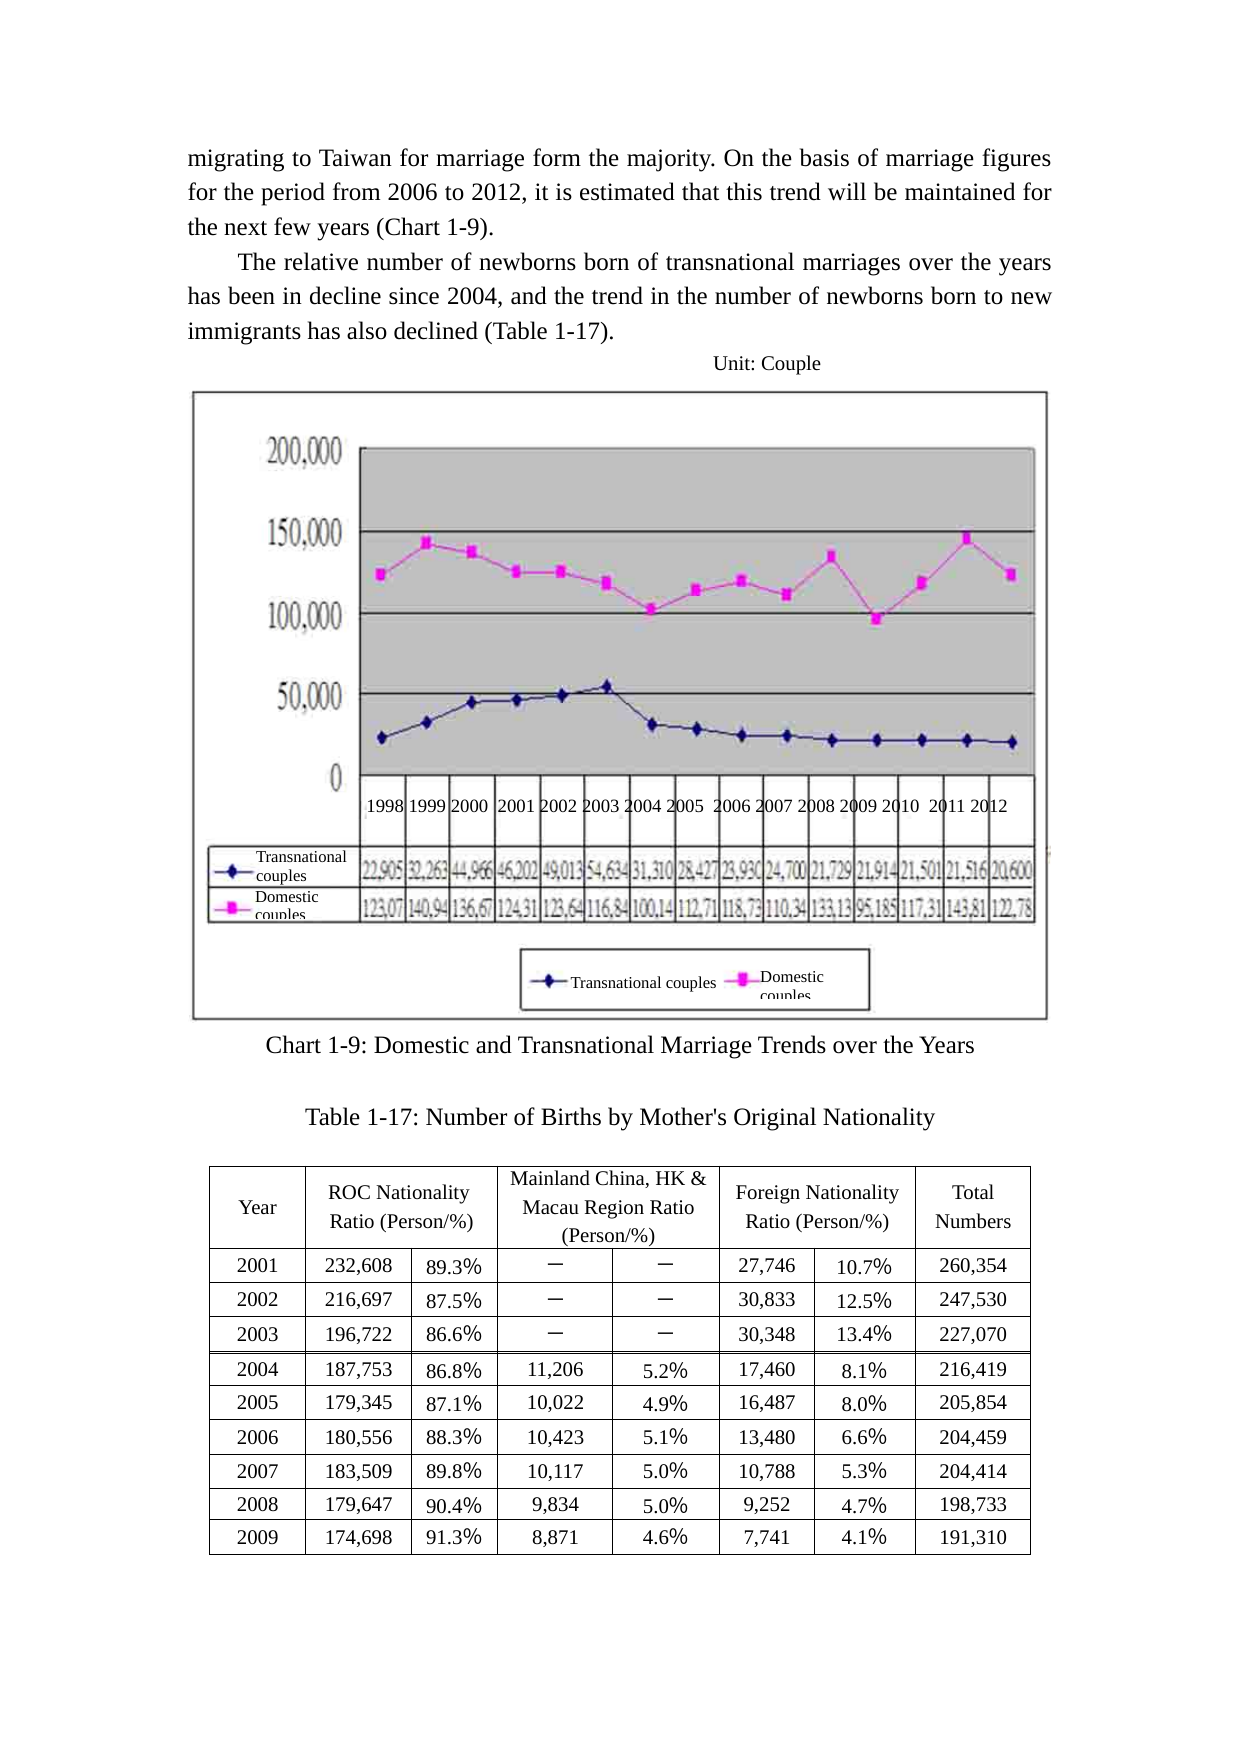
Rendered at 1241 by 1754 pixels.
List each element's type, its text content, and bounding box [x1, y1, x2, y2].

table_cell － [498, 1249, 612, 1282]
table_cell 2005 [210, 1386, 305, 1419]
table_cell 17,460 [720, 1354, 814, 1385]
table_cell 5.0％ [613, 1489, 719, 1519]
table_cell 2007 [210, 1455, 305, 1488]
table_cell 86.6％ [412, 1317, 497, 1351]
table_cell － [498, 1283, 612, 1316]
table_cell 89.3％ [412, 1249, 497, 1282]
table_cell 205,854 [916, 1386, 1030, 1419]
table_cell 90.4％ [412, 1489, 497, 1519]
table_cell 30,348 [720, 1317, 814, 1351]
table_cell 10.7％ [815, 1249, 915, 1282]
table_cell 13,480 [720, 1420, 814, 1454]
table_cell 6.6％ [815, 1420, 915, 1454]
table_cell 87.1％ [412, 1386, 497, 1419]
table_cell 2008 [210, 1489, 305, 1519]
table_cell 174,698 [306, 1520, 411, 1554]
text Transnational couples [256, 848, 358, 884]
table_cell Total Numbers [916, 1167, 1030, 1247]
table_cell Mainland China, HK & Macau Region Ratio (Person/%) [498, 1167, 719, 1247]
picture [188, 382, 1051, 1023]
table_cell － [613, 1317, 719, 1351]
table_cell 179,345 [306, 1386, 411, 1419]
table_cell 4.9％ [613, 1386, 719, 1419]
table_cell 198,733 [916, 1489, 1030, 1519]
text Unit: Couple [187, 351, 1003, 374]
table_cell 5.2％ [613, 1354, 719, 1385]
table_cell 183,509 [306, 1455, 411, 1488]
table_cell 8.1％ [815, 1354, 915, 1385]
table_cell 4.1％ [815, 1520, 915, 1554]
table_cell 2003 [210, 1317, 305, 1351]
table_cell 216,697 [306, 1283, 411, 1316]
table_cell 27,746 [720, 1249, 814, 1282]
table_cell 8.0％ [815, 1386, 915, 1419]
table_cell － [498, 1317, 612, 1351]
text migrating to Taiwan for marriage form the majority. On the basis of marriage figures for the period from 2006 to 2012, it is estimated that this trend will be maintained for the next few years (Chart 1-9). [187, 144, 1053, 241]
table_header [210, 1131, 1031, 1166]
table_cell 86.8％ [412, 1354, 497, 1385]
table_cell 12.5％ [815, 1283, 915, 1316]
table_cell 88.3％ [412, 1420, 497, 1454]
subtitle Table 1-17: Number of Births by Mother's Original Nationality [187, 1103, 1053, 1131]
text Domestic couples [255, 887, 355, 919]
table_cell Year [210, 1167, 305, 1247]
table_cell 191,310 [916, 1520, 1030, 1554]
table_cell 2001 [210, 1249, 305, 1282]
table_cell 91.3％ [412, 1520, 497, 1554]
table_cell 9,834 [498, 1489, 612, 1519]
table_cell 10,117 [498, 1455, 612, 1488]
table_cell 247,530 [916, 1283, 1030, 1316]
table_cell 216,419 [916, 1354, 1030, 1385]
table_cell － [613, 1249, 719, 1282]
table_cell 8,871 [498, 1520, 612, 1554]
table_cell 4.6％ [613, 1520, 719, 1554]
table_cell 2006 [210, 1420, 305, 1454]
text Chart 1-9: Domestic and Transnational Marriage Trends over the Years [187, 1031, 1053, 1059]
text 1998 1999 2000 2001 2002 2003 2004 2005 2006 2007 2008 2009 2010 2011 2012 [366, 796, 1044, 816]
table_cell ROC Nationality Ratio (Person/%) [306, 1167, 497, 1247]
table_cell 10,423 [498, 1420, 612, 1454]
table_cell 16,487 [720, 1386, 814, 1419]
table_cell 87.5％ [412, 1283, 497, 1316]
table_cell 2009 [210, 1520, 305, 1554]
table_cell Foreign Nationality Ratio (Person/%) [720, 1167, 915, 1247]
table_cell 232,608 [306, 1249, 411, 1282]
table_cell 10,788 [720, 1455, 814, 1488]
table_cell 5.0％ [613, 1455, 719, 1488]
table_cell 227,070 [916, 1317, 1030, 1351]
table_cell 4.7％ [815, 1489, 915, 1519]
table_cell 30,833 [720, 1283, 814, 1316]
table_cell 179,647 [306, 1489, 411, 1519]
table_cell 180,556 [306, 1420, 411, 1454]
table_cell 13.4％ [815, 1317, 915, 1351]
table_cell 7,741 [720, 1520, 814, 1554]
text Domestic couples [760, 968, 866, 999]
text Transnational couples [570, 974, 740, 992]
text The relative number of newborns born of transnational marriages over the years has been in decline since 2004, and the trend in the number of newborns born to new immigrants has also declined (Table 1-17). [187, 248, 1053, 344]
table_cell 196,722 [306, 1317, 411, 1351]
table_cell 204,414 [916, 1455, 1030, 1488]
table_cell 187,753 [306, 1354, 411, 1385]
table_cell 9,252 [720, 1489, 814, 1519]
table_cell 5.3％ [815, 1455, 915, 1488]
table_cell 204,459 [916, 1420, 1030, 1454]
table_cell 11,206 [498, 1354, 612, 1385]
table_cell － [613, 1283, 719, 1316]
table_cell 2004 [210, 1354, 305, 1385]
table_cell 10,022 [498, 1386, 612, 1419]
table_cell 2002 [210, 1283, 305, 1316]
table_cell 260,354 [916, 1249, 1030, 1282]
table_cell 89.8％ [412, 1455, 497, 1488]
table_cell 5.1％ [613, 1420, 719, 1454]
